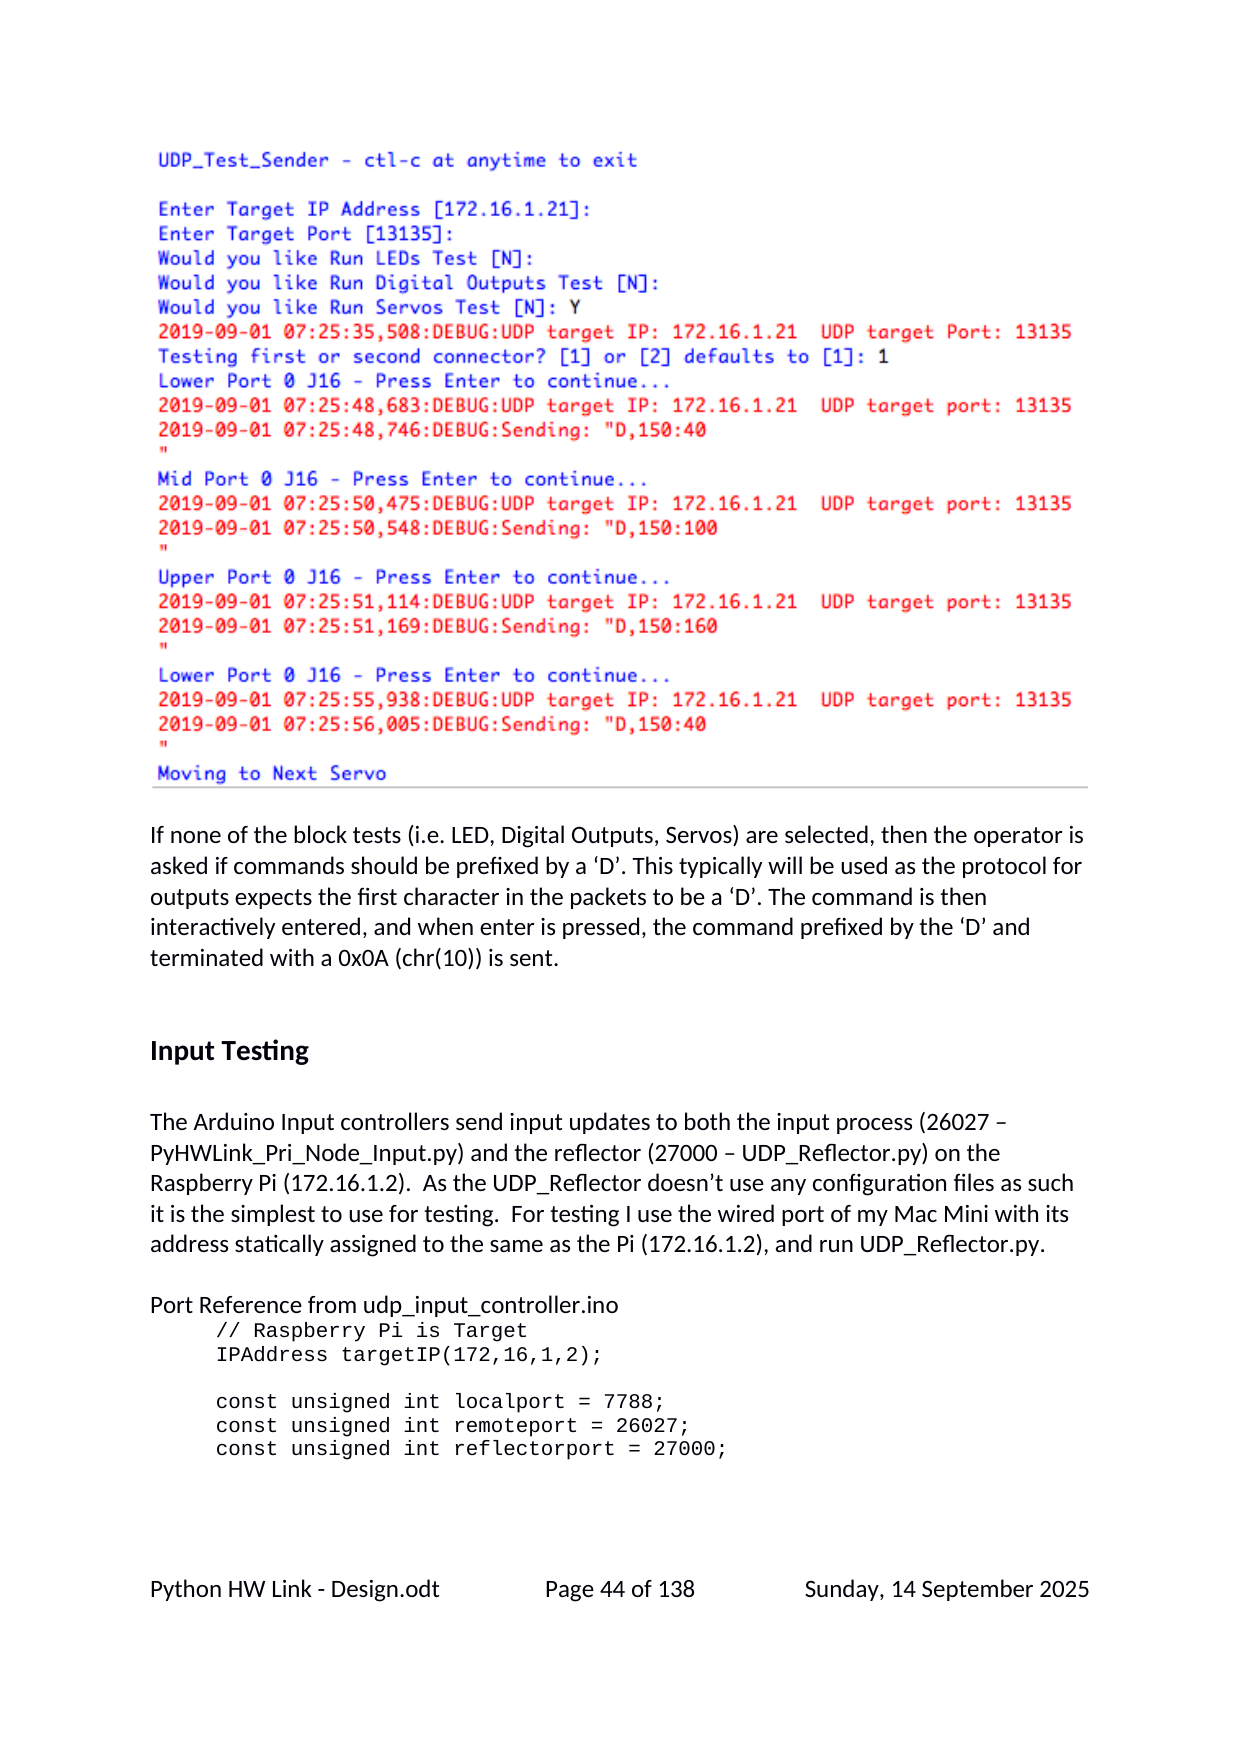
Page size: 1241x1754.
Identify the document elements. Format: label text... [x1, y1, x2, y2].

text IPAddress targetIP(172,16,1,2); [216, 1344, 1090, 1367]
text // Raspberry Pi is Target [216, 1320, 1090, 1344]
text const unsigned int localport = 7788; [216, 1391, 1090, 1415]
text const unsigned int remoteport = 26027; [216, 1415, 1090, 1438]
picture [152, 150, 1088, 790]
subtitle Input Testing [150, 1032, 1090, 1068]
text If none of the block tests (i.e. LED, Digital Outputs, Servos) are selected, then the operator is asked if commands should be prefixed by a ‘D’. This typically will be used as the protocol for outputs expects the first character in the packets to be a ‘D’. The command is then interactively entered, and when enter is pressed, the command prefixed by the ‘D’ and terminated with a 0x0A (chr(10)) is sent. [150, 820, 1090, 972]
text The Arduino Input controllers send input updates to both the input process (26027 – PyHWLink_Pri_Node_Input.py) and the reflector (27000 – UDP_Reflector.py) on the Raspberry Pi (172.16.1.2). As the UDP_Reflector doesn’t use any configuration files as such it is the simplest to use for testing. For testing I use the wired port of my Mac Mini with its address statically assigned to the same as the Pi (172.16.1.2), and run UDP_Reflector.py. [150, 1106, 1090, 1259]
text const unsigned int reflectorport = 27000; [216, 1438, 1090, 1462]
text Port Reference from udp_input_controller.ino [150, 1289, 1090, 1320]
